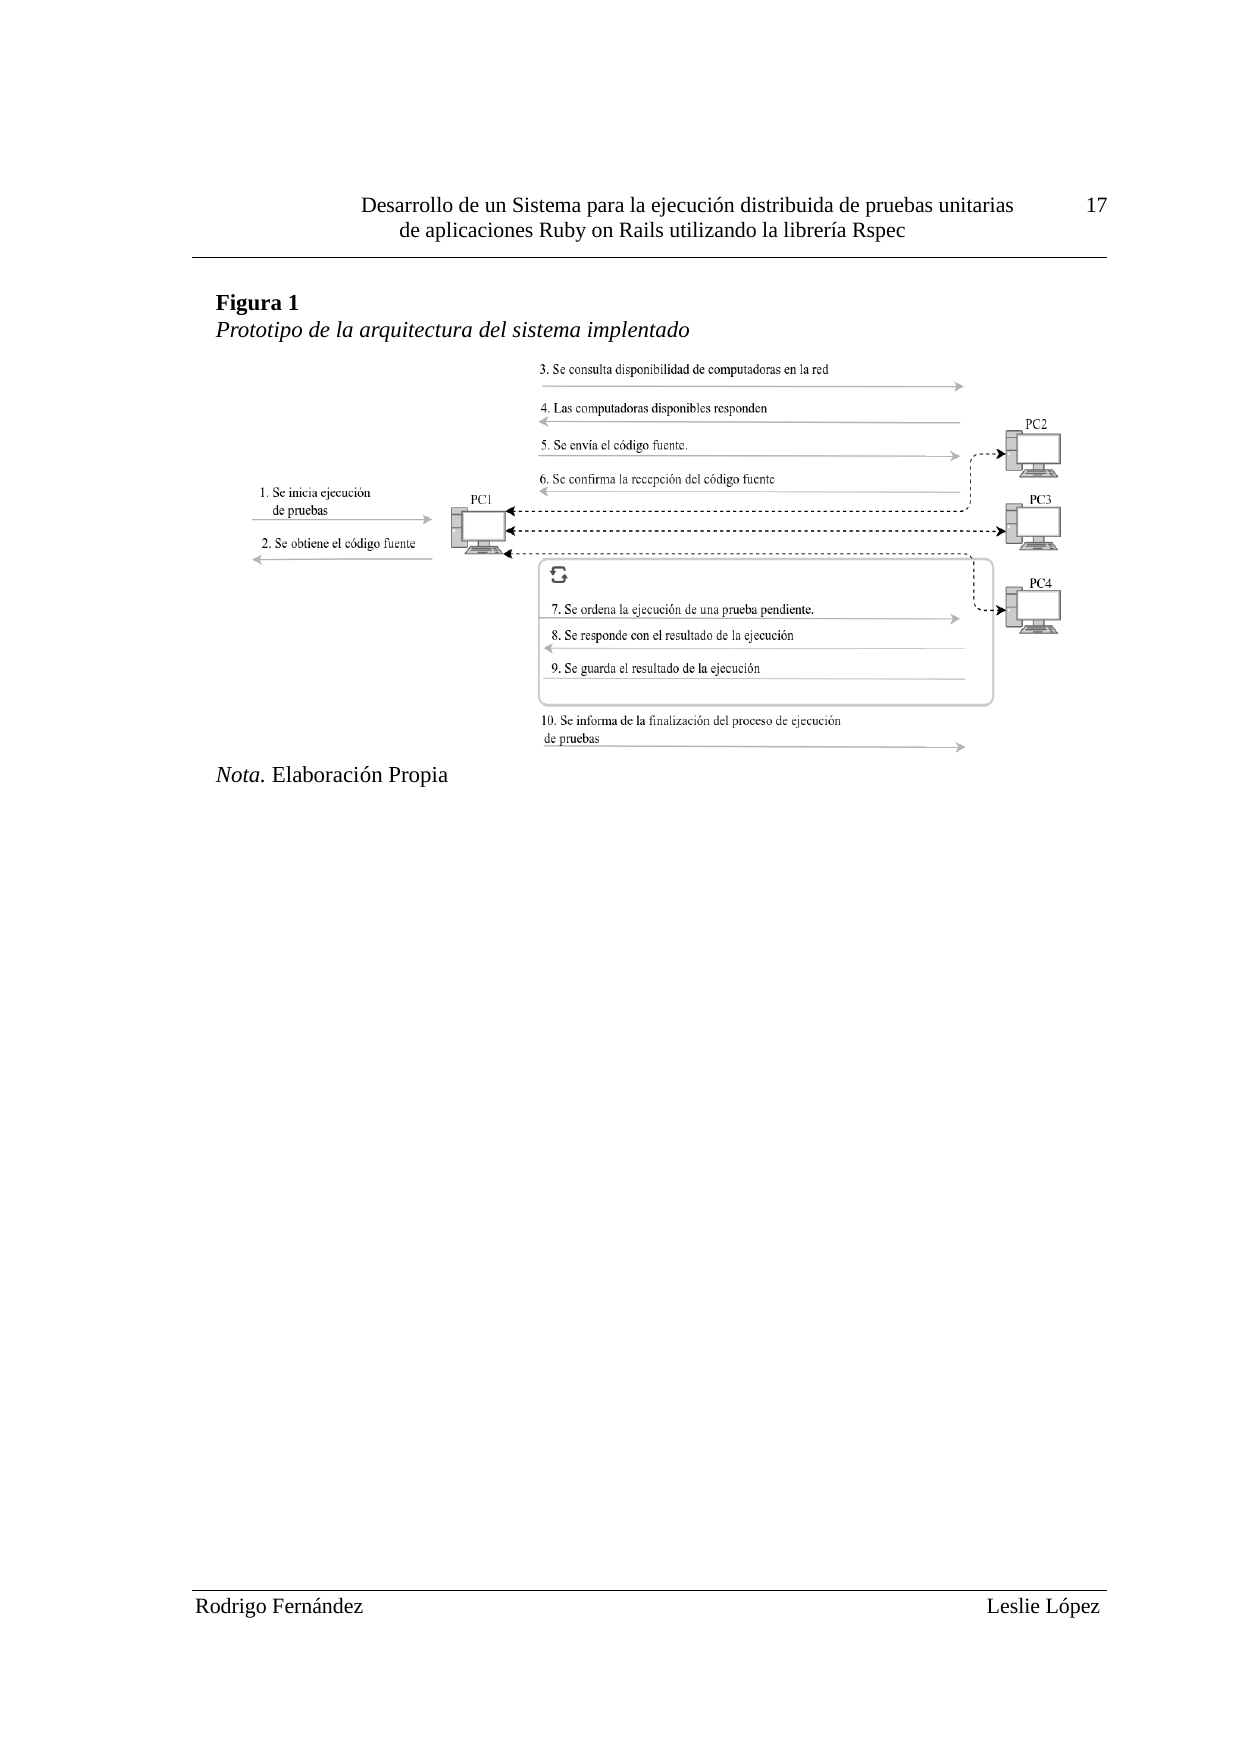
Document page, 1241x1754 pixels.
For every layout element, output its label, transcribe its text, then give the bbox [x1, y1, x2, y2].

text Prototipo de la arquitectura del sistema implentado [216, 316, 1097, 342]
text Nota. Elaboración Propia [216, 761, 1097, 787]
text Figura 1 [216, 289, 1097, 316]
picture [242, 342, 1071, 761]
